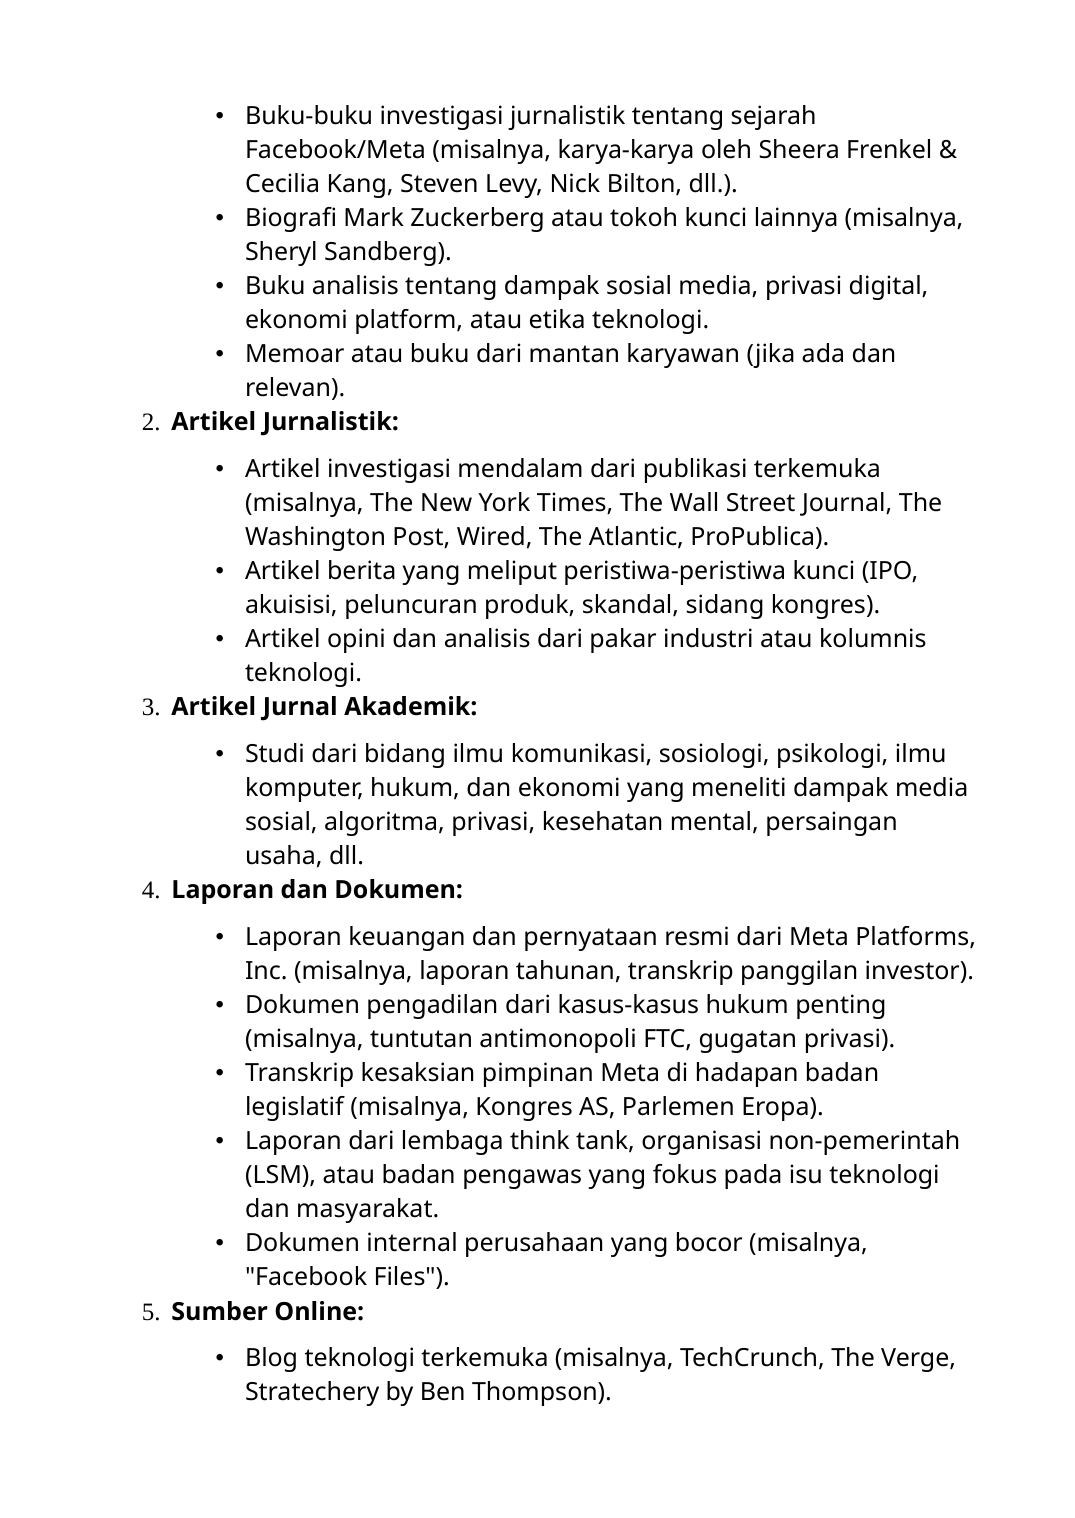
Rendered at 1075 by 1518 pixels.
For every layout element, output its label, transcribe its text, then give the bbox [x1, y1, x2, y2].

list Laporan dari lembaga think tank, organisasi non-pemerintah (LSM), atau badan pengawas yang fokus pada isu teknologi dan masyarakat. [215, 1123, 977, 1225]
list Studi dari bidang ilmu komunikasi, sosiologi, psikologi, ilmu komputer, hukum, dan ekonomi yang meneliti dampak media sosial, algoritma, privasi, kesehatan mental, persaingan usaha, dll. [215, 736, 977, 872]
list Artikel berita yang meliput peristiwa-peristiwa kunci (IPO, akuisisi, peluncuran produk, skandal, sidang kongres). [215, 553, 977, 621]
list Blog teknologi terkemuka (misalnya, TechCrunch, The Verge, Stratechery by Ben Thompson). [215, 1340, 977, 1408]
list Transkrip kesaksian pimpinan Meta di hadapan badan legislatif (misalnya, Kongres AS, Parlemen Eropa). [215, 1055, 977, 1123]
list Artikel Jurnalistik: [142, 404, 977, 438]
list Biografi Mark Zuckerberg atau tokoh kunci lainnya (misalnya, Sheryl Sandberg). [215, 200, 977, 268]
list Dokumen internal perusahaan yang bocor (misalnya, "Facebook Files"). [215, 1225, 977, 1293]
list Dokumen pengadilan dari kasus-kasus hukum penting (misalnya, tuntutan antimonopoli FTC, gugatan privasi). [215, 987, 977, 1055]
list Laporan dan Dokumen: [142, 872, 977, 906]
list Artikel investigasi mendalam dari publikasi terkemuka (misalnya, The New York Times, The Wall Street Journal, The Washington Post, Wired, The Atlantic, ProPublica). [215, 451, 977, 553]
list Laporan keuangan dan pernyataan resmi dari Meta Platforms, Inc. (misalnya, laporan tahunan, transkrip panggilan investor). [215, 918, 977, 987]
list Sumber Online: [142, 1293, 977, 1327]
list Artikel opini dan analisis dari pakar industri atau kolumnis teknologi. [215, 621, 977, 689]
list Memoar atau buku dari mantan karyawan (jika ada dan relevan). [215, 336, 977, 404]
list Artikel Jurnal Akademik: [142, 689, 977, 723]
list Buku-buku investigasi jurnalistik tentang sejarah Facebook/Meta (misalnya, karya-karya oleh Sheera Frenkel & Cecilia Kang, Steven Levy, Nick Bilton, dll.). [215, 97, 977, 200]
list Buku analisis tentang dampak sosial media, privasi digital, ekonomi platform, atau etika teknologi. [215, 268, 977, 336]
